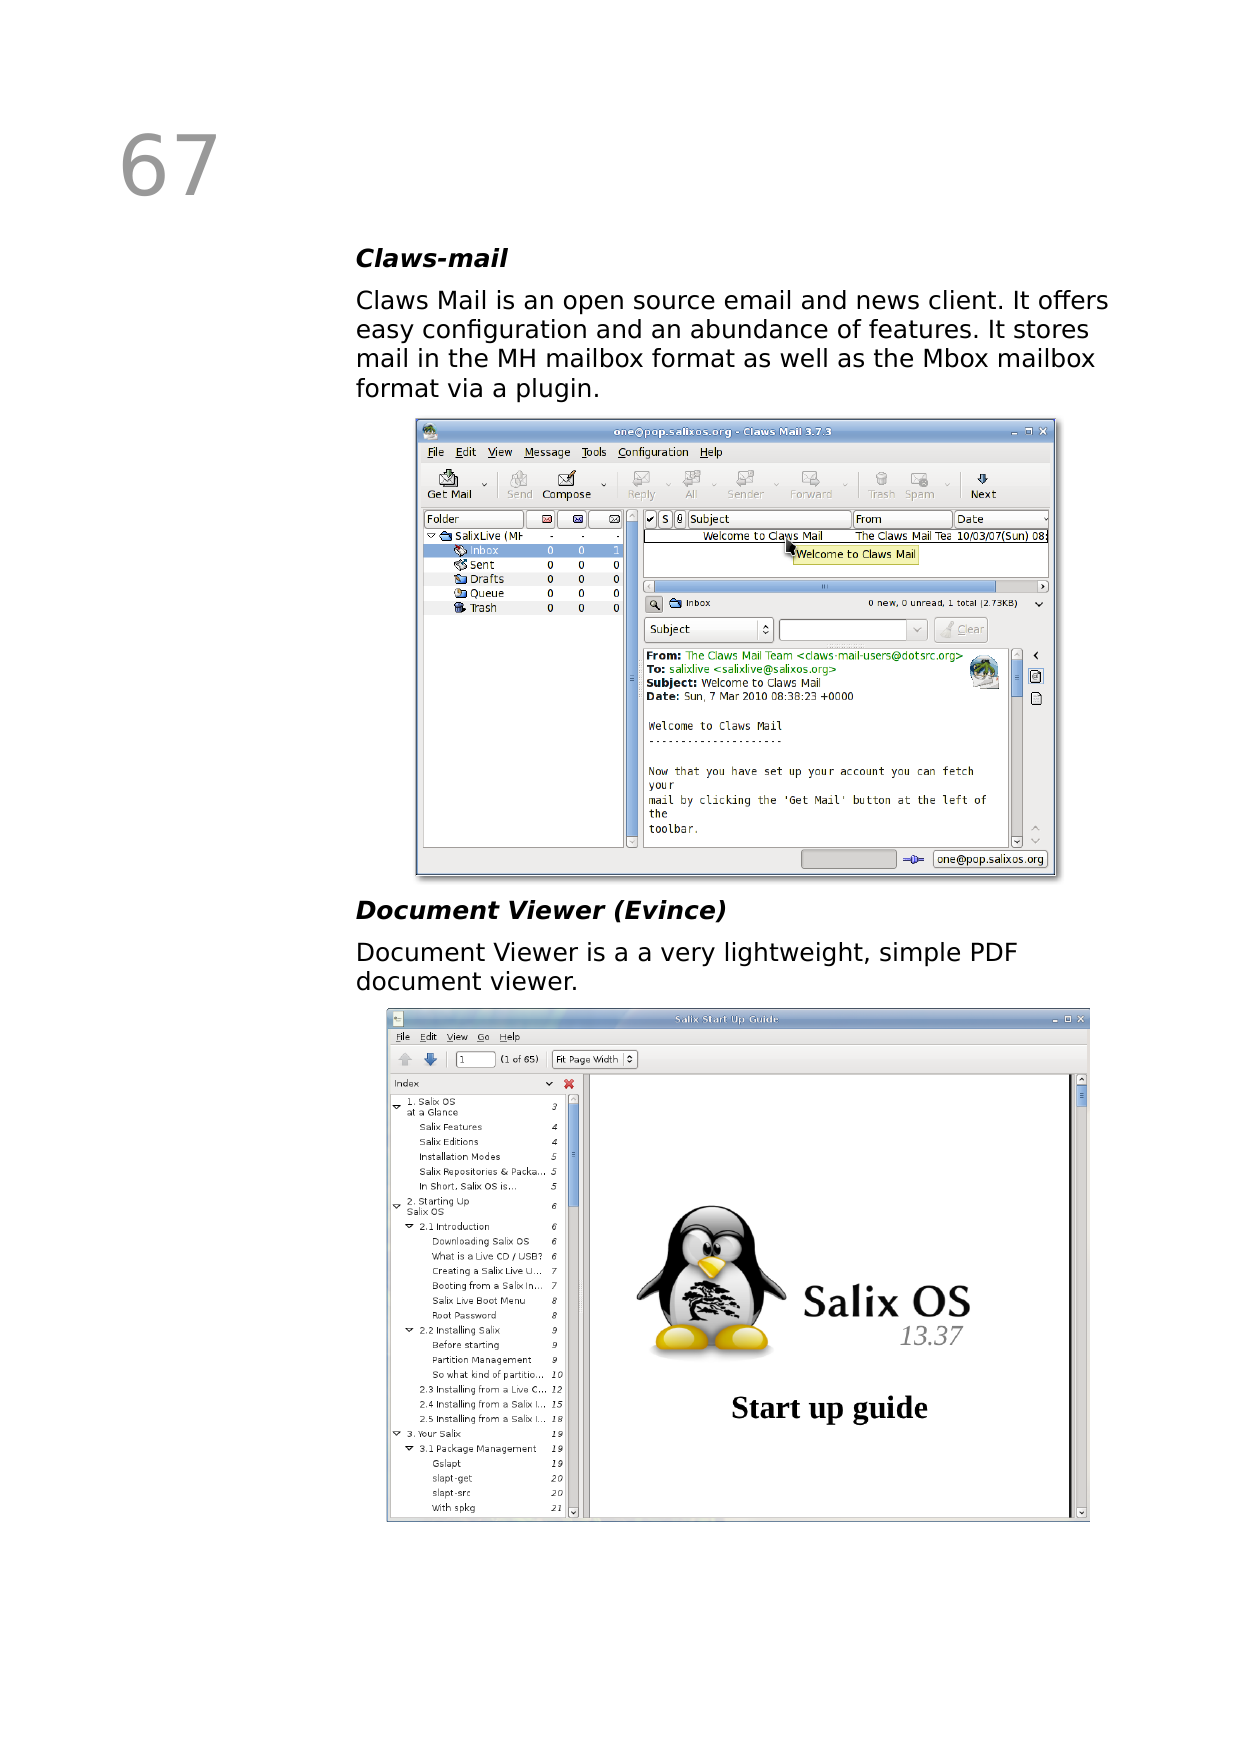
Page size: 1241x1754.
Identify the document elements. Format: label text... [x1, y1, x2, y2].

picture [386, 1008, 1090, 1522]
text Claws Mail is an open source email and news client. It offers easy configuration and an abundance of features. It stores mail in the MH mailbox format as well as the Mbox mailbox format via a plugin. [356, 286, 1121, 403]
picture [412, 415, 1065, 885]
subtitle Document Viewer (Evince) [356, 885, 1121, 925]
subtitle Claws-mail [356, 244, 1121, 274]
text Document Viewer is a a very lightweight, simple PDF document viewer. [356, 938, 1121, 996]
